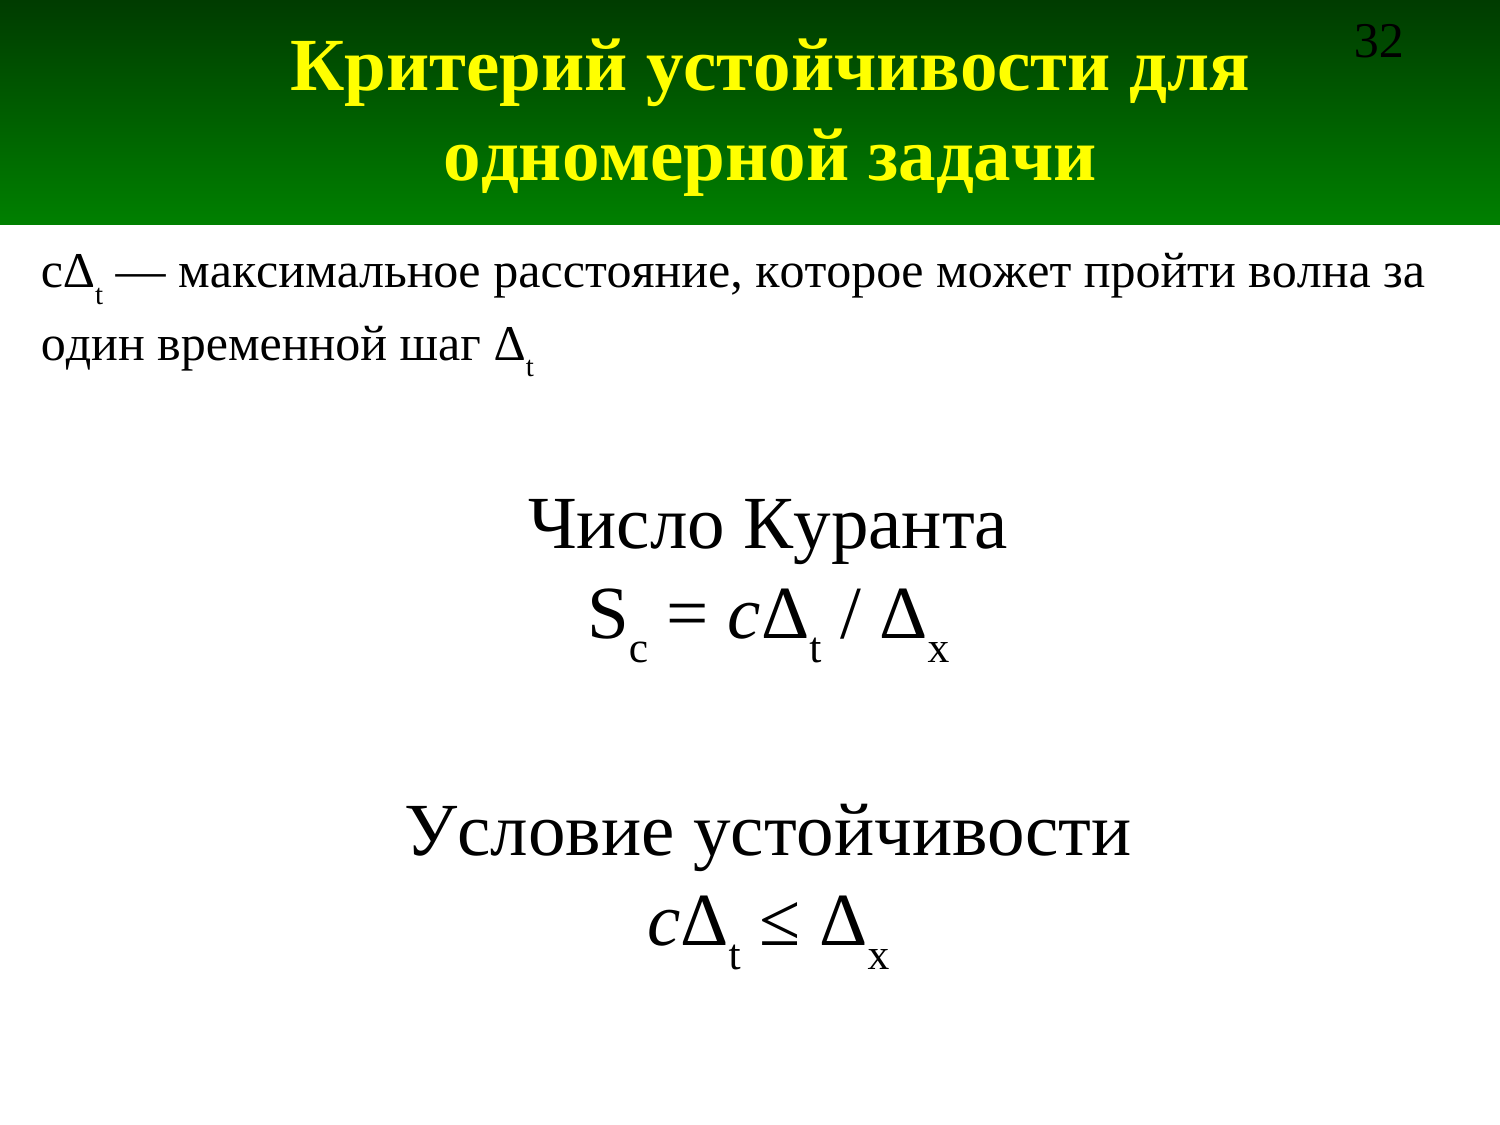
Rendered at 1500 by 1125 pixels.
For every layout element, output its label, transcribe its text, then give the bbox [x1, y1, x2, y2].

title Критерий устойчивости для одномерной задачи [100, 7, 1441, 204]
text_box cΔt — максимальное расстояние, которое может пройти волна за один временной шаг Δt [25, 230, 1489, 390]
text_box Число Куранта Sc = сΔt / Δx Условие устойчивости сΔt ≤ Δx [389, 465, 1138, 986]
